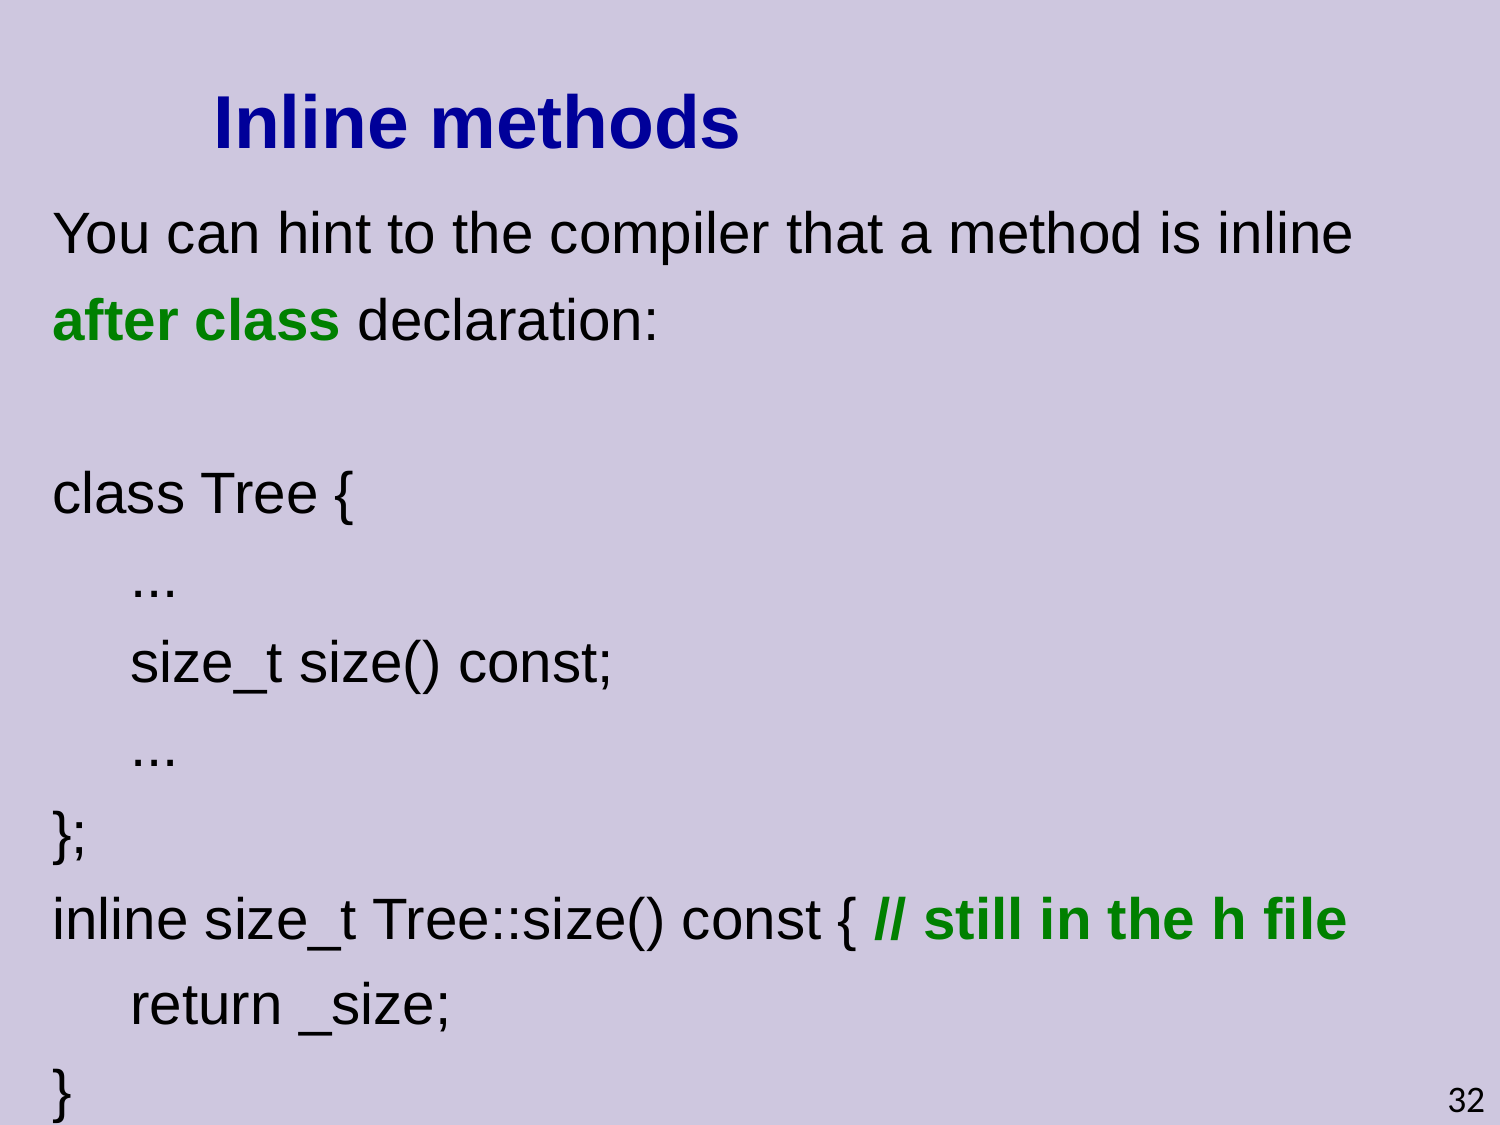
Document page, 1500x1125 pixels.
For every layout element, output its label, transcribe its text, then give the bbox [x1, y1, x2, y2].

title Inline methods [198, 17, 1468, 220]
text_box [1428, 1069, 1500, 1125]
list You can hint to the compiler that a method is inline after class declaration: class Tree { ... size_t size() const; ... }; inline size_t Tree::size() const { // still in the h file return _size; } [37, 187, 1406, 1125]
